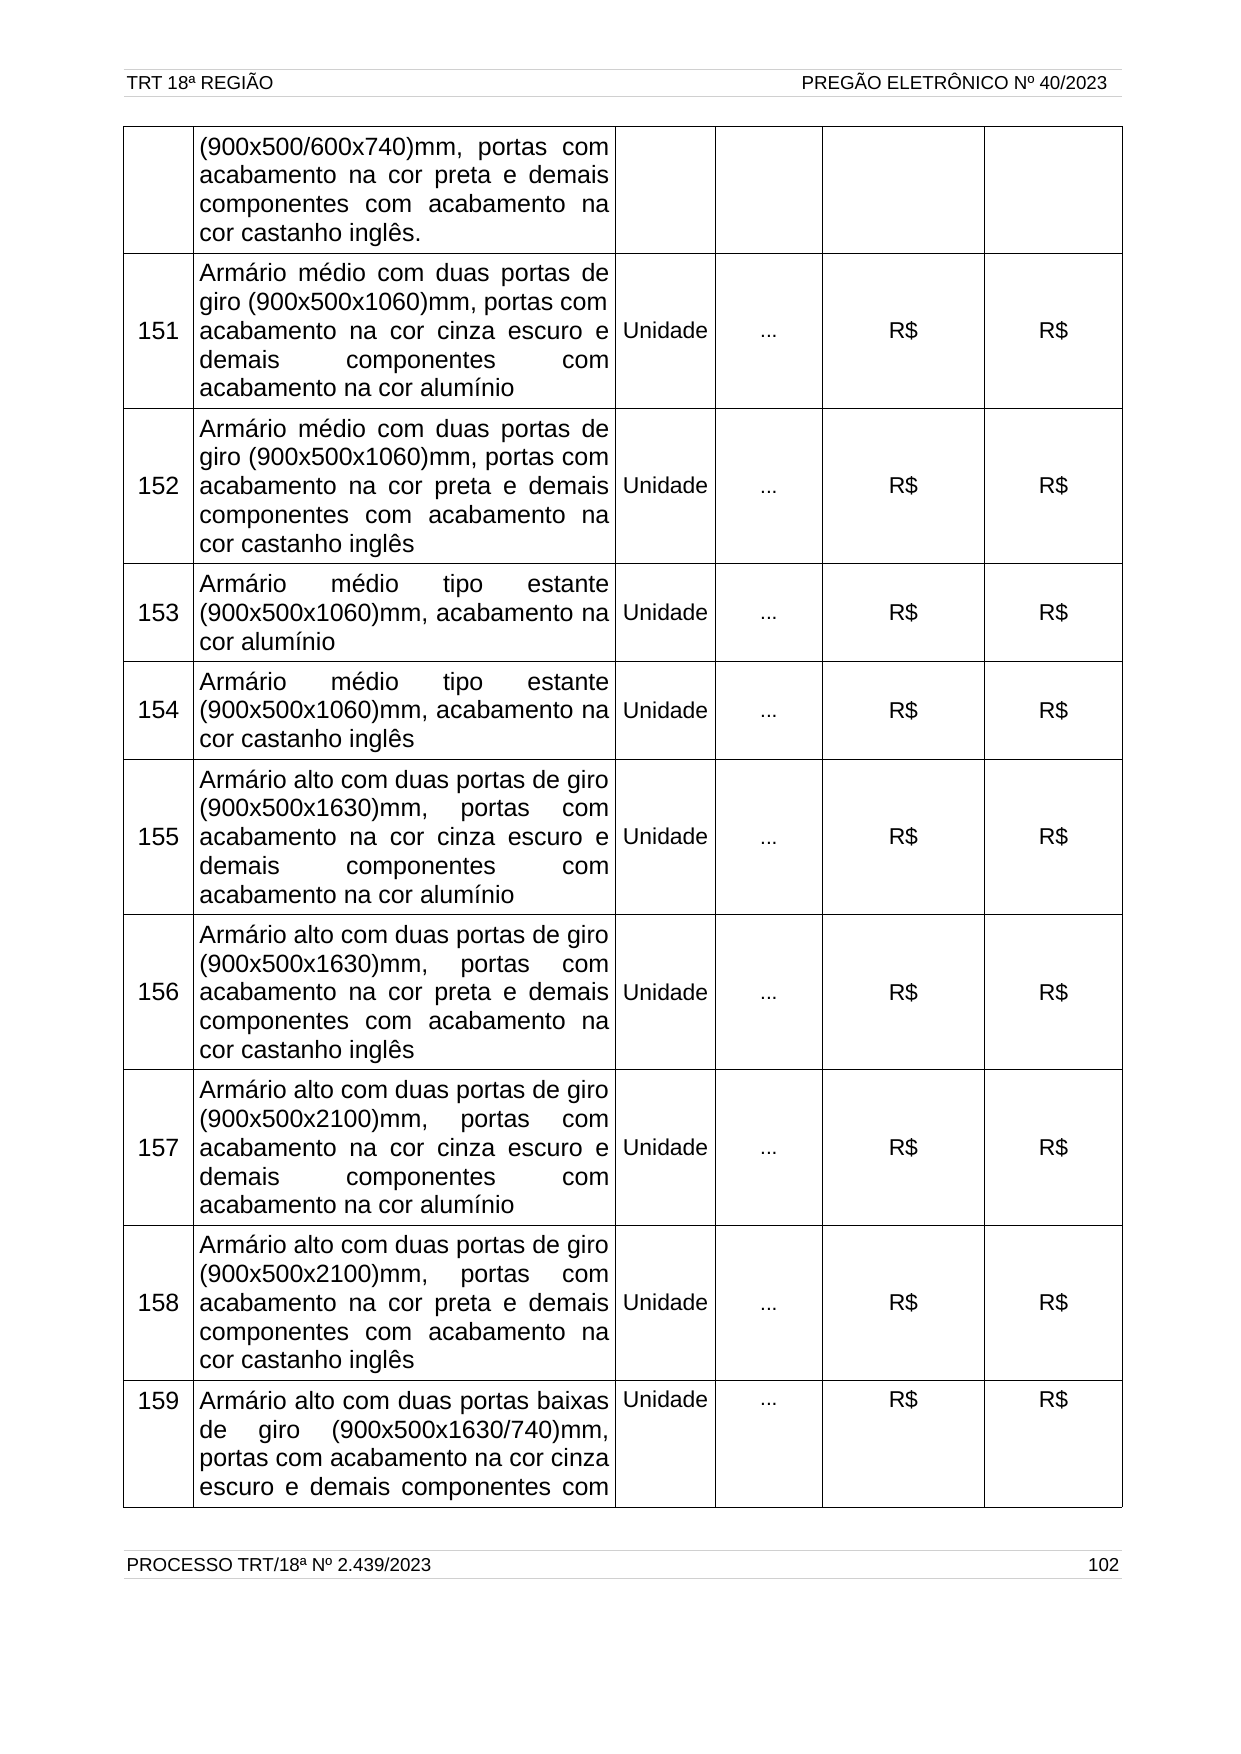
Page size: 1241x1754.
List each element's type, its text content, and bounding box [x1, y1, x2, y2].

table_cell Armário médio com duas portas de giro (900x500x1060)mm, portas com acabamento na cor cinza escuro e demais componentes com acabamento na cor alumínio [194, 254, 615, 408]
table_cell R$ [823, 409, 984, 563]
table_cell Armário alto com duas portas de giro (900x500x1630)mm, portas com acabamento na cor preta e demais componentes com acabamento na cor castanho inglês [194, 915, 615, 1069]
table_cell 158 [124, 1226, 193, 1380]
table_cell 152 [124, 409, 193, 563]
table_cell Armário alto com duas portas de giro (900x500x2100)mm, portas com acabamento na cor cinza escuro e demais componentes com acabamento na cor alumínio [194, 1070, 615, 1225]
table_cell 157 [124, 1070, 193, 1225]
table_cell Unidade [616, 564, 715, 661]
table_cell R$ [985, 1070, 1122, 1225]
table_cell Armário médio com duas portas de giro (900x500x1060)mm, portas com acabamento na cor preta e demais componentes com acabamento na cor castanho inglês [194, 409, 615, 563]
table_cell R$ [985, 409, 1122, 563]
table_cell ... [716, 760, 822, 914]
table_cell Unidade [616, 1226, 715, 1380]
table_cell Unidade [616, 662, 715, 759]
table_cell Unidade [616, 254, 715, 408]
table_cell R$ [823, 662, 984, 759]
table_cell R$ [985, 254, 1122, 408]
table_cell ... [716, 254, 822, 408]
table_cell R$ [823, 915, 984, 1069]
table_cell [124, 127, 193, 252]
table_cell R$ [985, 760, 1122, 914]
table_cell ... [716, 1381, 822, 1507]
table_cell Unidade [616, 915, 715, 1069]
table_cell ... [716, 662, 822, 759]
table_cell R$ [823, 760, 984, 914]
table_cell Armário alto com duas portas de giro (900x500x2100)mm, portas com acabamento na cor preta e demais componentes com acabamento na cor castanho inglês [194, 1226, 615, 1380]
table_cell 156 [124, 915, 193, 1069]
table_cell R$ [823, 564, 984, 661]
table_cell Unidade [616, 409, 715, 563]
table_cell R$ [985, 1226, 1122, 1380]
table_cell 151 [124, 254, 193, 408]
table_cell 159 [124, 1381, 193, 1507]
table_cell [716, 127, 822, 252]
table_cell ... [716, 1070, 822, 1225]
table_cell ... [716, 409, 822, 563]
table_cell R$ [823, 1381, 984, 1507]
table_cell Armário alto com duas portas baixas de giro (900x500x1630/740)mm, portas com acabamento na cor cinza escuro e demais componentes com [194, 1381, 615, 1507]
table_cell ... [716, 564, 822, 661]
table_cell Armário alto com duas portas de giro (900x500x1630)mm, portas com acabamento na cor cinza escuro e demais componentes com acabamento na cor alumínio [194, 760, 615, 914]
table_cell Unidade [616, 1381, 715, 1507]
table_cell R$ [985, 564, 1122, 661]
table_cell R$ [823, 1226, 984, 1380]
table_cell R$ [985, 662, 1122, 759]
table_cell 155 [124, 760, 193, 914]
table_cell [823, 127, 984, 252]
table_cell R$ [985, 1381, 1122, 1507]
table_cell R$ [823, 1070, 984, 1225]
table_cell ... [716, 915, 822, 1069]
table_cell Armário médio tipo estante (900x500x1060)mm, acabamento na cor alumínio [194, 564, 615, 661]
table_cell 154 [124, 662, 193, 759]
table_cell R$ [823, 254, 984, 408]
table_cell [616, 127, 715, 252]
table_cell Armário médio tipo estante (900x500x1060)mm, acabamento na cor castanho inglês [194, 662, 615, 759]
table_cell ... [716, 1226, 822, 1380]
table_cell Unidade [616, 760, 715, 914]
table_cell [985, 127, 1122, 252]
table_cell R$ [985, 915, 1122, 1069]
table_cell Unidade [616, 1070, 715, 1225]
table_cell (900x500/600x740)mm, portas com acabamento na cor preta e demais componentes com acabamento na cor castanho inglês. [194, 127, 615, 252]
table_cell 153 [124, 564, 193, 661]
